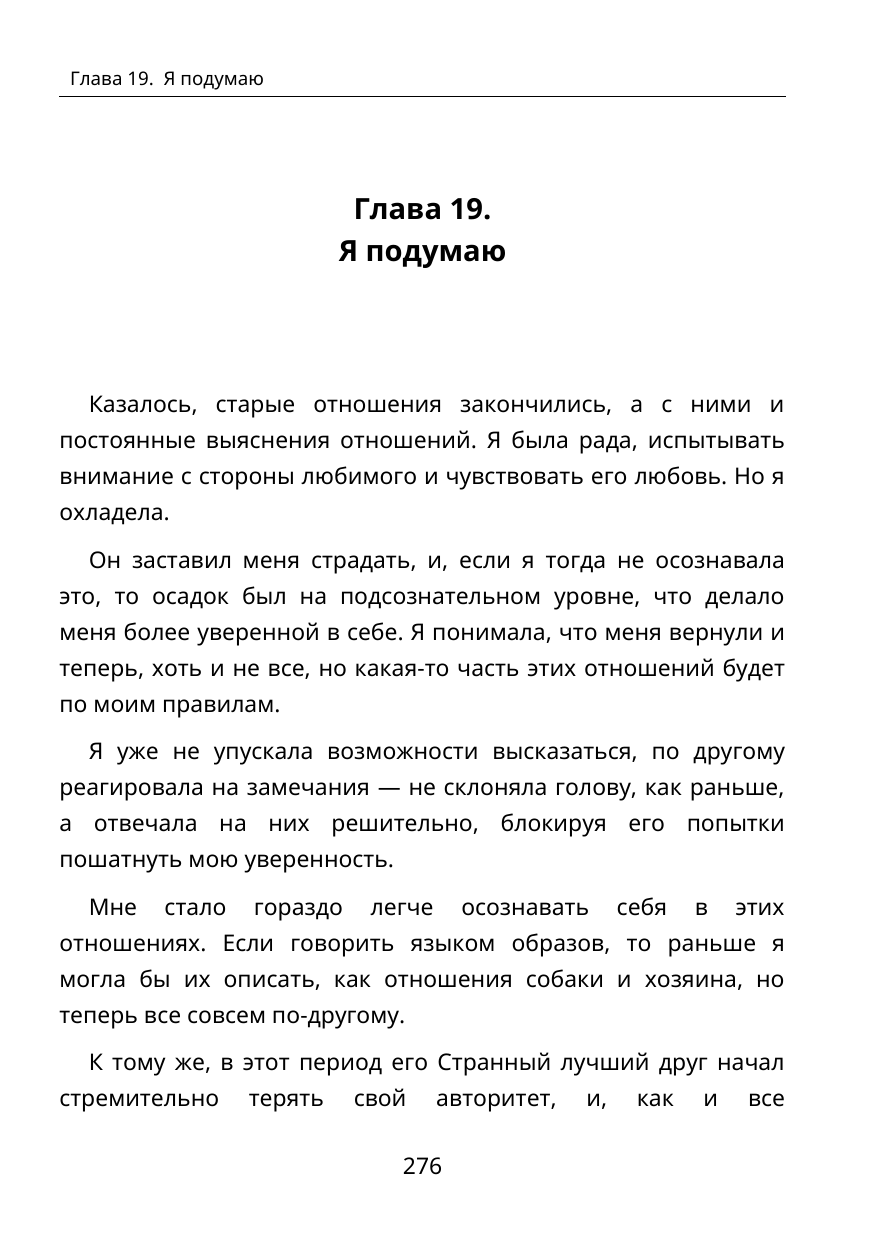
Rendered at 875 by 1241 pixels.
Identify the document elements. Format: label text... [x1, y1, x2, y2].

text Я уже не упускала возможности высказаться, по другому реагировала на замечания — не склоняла голову, как раньше, а отвечала на них решительно, блокируя его попытки пошатнуть мою уверенность. [59, 735, 786, 874]
text Мне стало гораздо легче осознавать себя в этих отношениях. Если говорить языком образов, то раньше я могла бы их описать, как отношения собаки и хозяина, но теперь все совсем по-другому. [59, 891, 786, 1030]
text Казалось, старые отношения закончились, а с ними и постоянные выяснения отношений. Я была рада, испытывать внимание с стороны любимого и чувствовать его любовь. Но я охладела. [59, 388, 786, 527]
text К тому же, в этот период его Странный лучший друг начал стремительно терять свой авторитет, и, как и все [59, 1046, 786, 1113]
subtitle Глава 19. Я подумаю [59, 185, 786, 270]
text Он заставил меня страдать, и, если я тогда не осознавала это, то осадок был на подсознательном уровне, что делало меня более уверенной в себе. Я понимала, что меня вернули и теперь, хоть и не все, но какая-то часть этих отношений будет по моим правилам. [59, 544, 786, 719]
